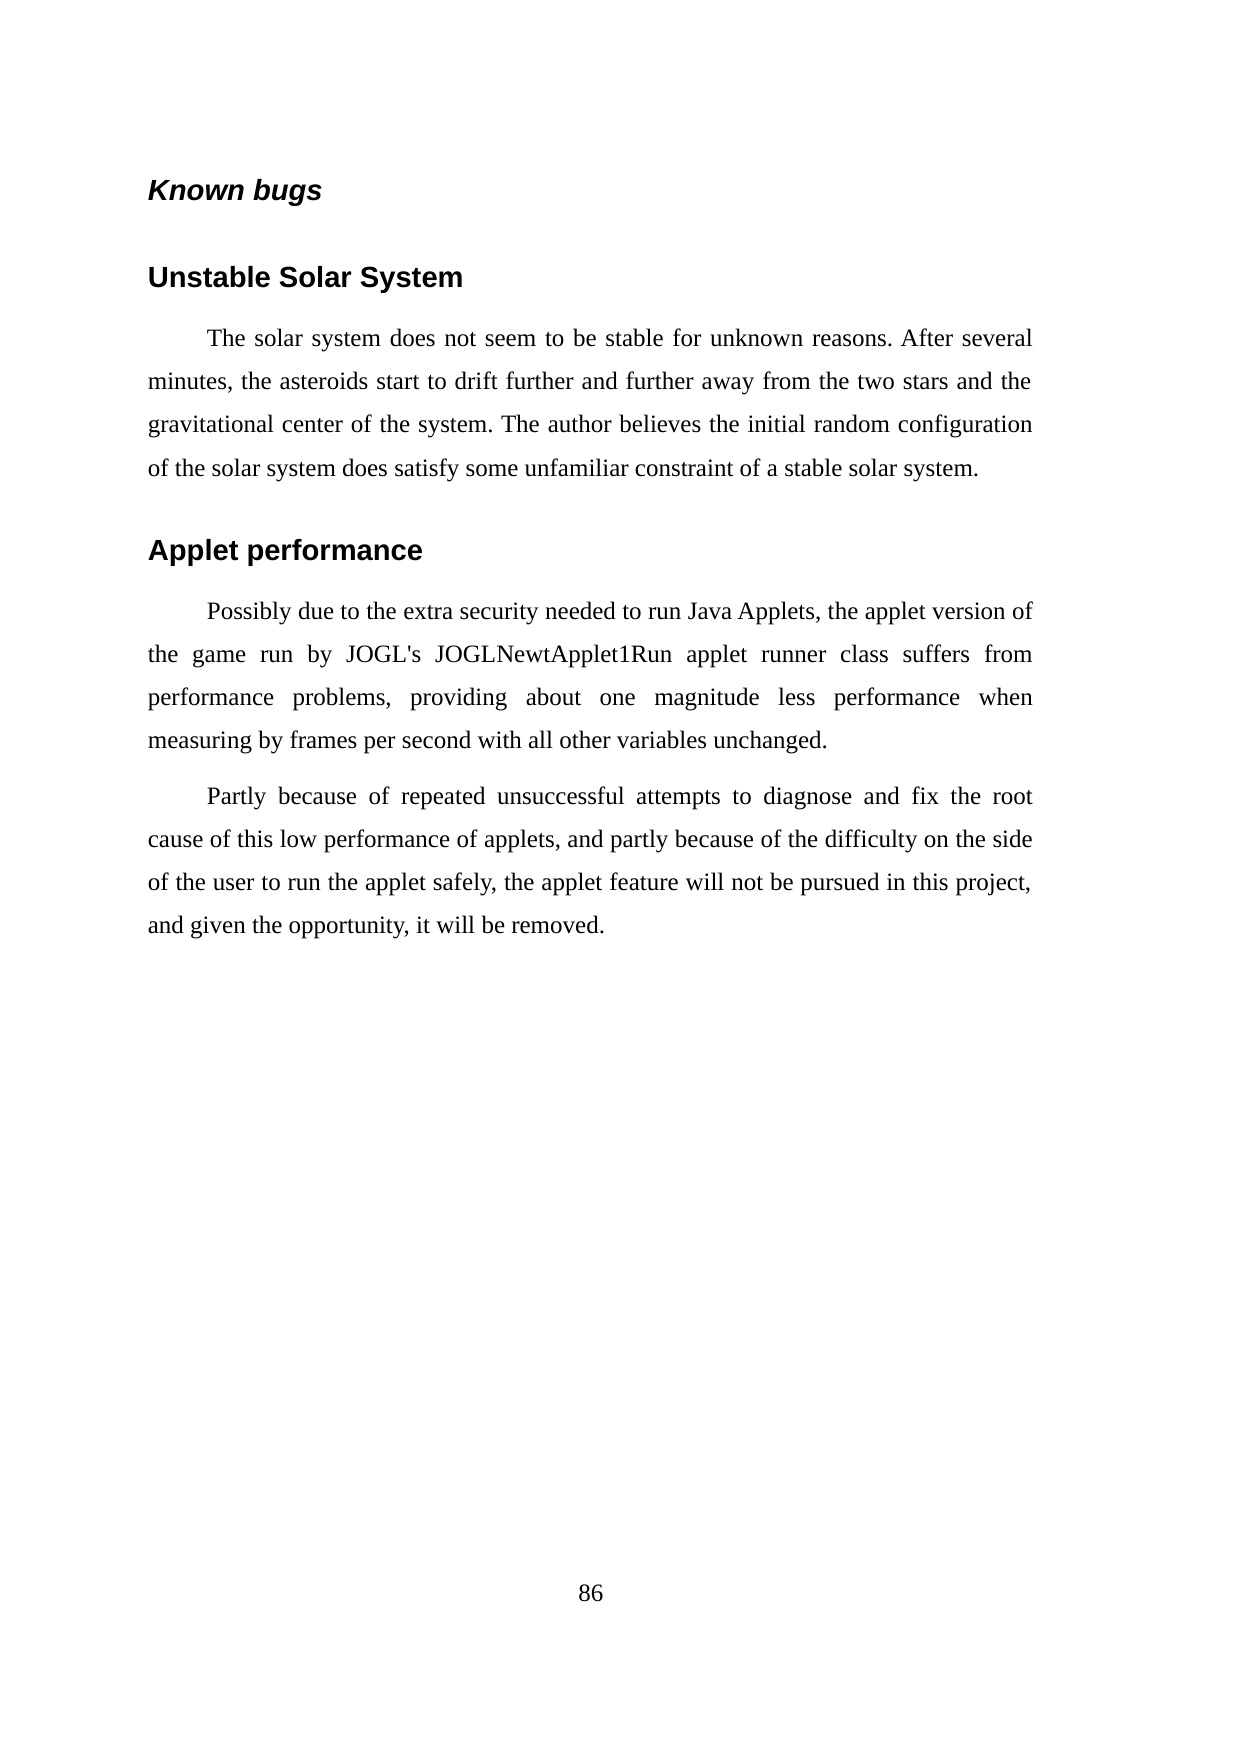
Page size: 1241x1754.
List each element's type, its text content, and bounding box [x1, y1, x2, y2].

text The solar system does not seem to be stable for unknown reasons. After several minutes, the asteroids start to drift further and further away from the two stars and the gravitational center of the system. The author believes the initial random configuration of the solar system does satisfy some unfamiliar constraint of a stable solar system. [148, 323, 1033, 481]
subtitle Known bugs [148, 173, 1033, 206]
subtitle Unstable Solar System [148, 260, 1033, 294]
text Partly because of repeated unsuccessful attempts to diagnose and fix the root cause of this low performance of applets, and partly because of the difficulty on the side of the user to run the applet safely, the applet feature will not be pursued in this project, and given the opportunity, it will be removed. [148, 781, 1033, 939]
text Possibly due to the extra security needed to run Java Applets, the applet version of the game run by JOGL's JOGLNewtApplet1Run applet runner class suffers from performance problems, providing about one magnitude less performance when measuring by frames per second with all other variables unchanged. [148, 596, 1033, 754]
subtitle Applet performance [148, 533, 1033, 567]
